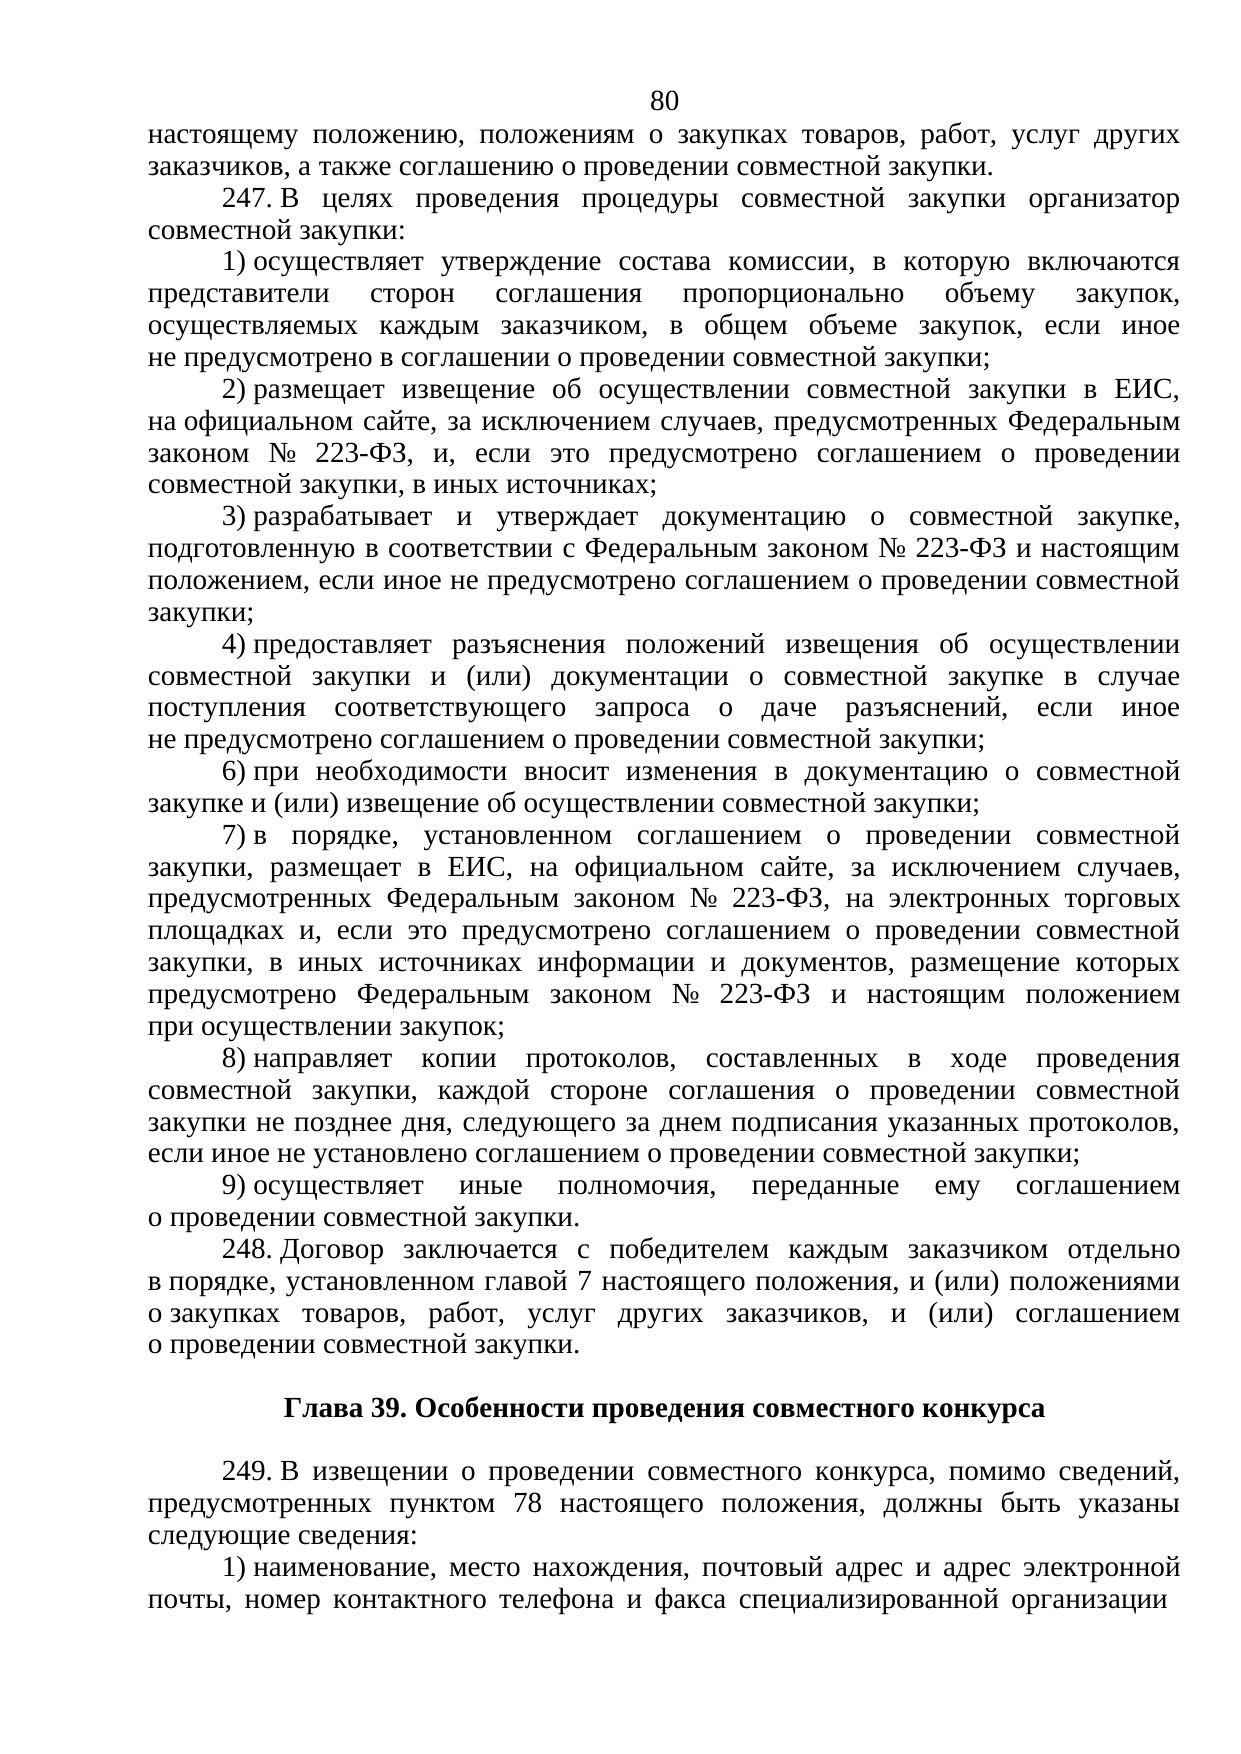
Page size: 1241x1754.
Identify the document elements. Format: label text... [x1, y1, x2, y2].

text 8) направляет копии протоколов, составленных в ходе проведения совместной закупки, каждой стороне соглашения о проведении совместной закупки не позднее дня, следующего за днем подписания указанных протоколов, если иное не установлено соглашением о проведении совместной закупки; [148, 1042, 1181, 1169]
text 7) в порядке, установленном соглашением о проведении совместной закупки, размещает в ЕИС, на официальном сайте, за исключением случаев, предусмотренных Федеральным законом № 223-ФЗ, на электронных торговых площадках и, если это предусмотрено соглашением о проведении совместной закупки, в иных источниках информации и документов, размещение которых предусмотрено Федеральным законом № 223-ФЗ и настоящим положением при осуществлении закупок; [148, 819, 1181, 1042]
text 247. В целях проведения процедуры совместной закупки организатор совместной закупки: [148, 182, 1181, 245]
text настоящему положению, положениям о закупках товаров, работ, услуг других заказчиков, а также соглашению о проведении совместной закупки. [148, 118, 1181, 182]
text 6) при необходимости вносит изменения в документацию о совместной закупке и (или) извещение об осуществлении совместной закупки; [148, 755, 1181, 819]
text 9) осуществляет иные полномочия, переданные ему соглашением о проведении совместной закупки. [148, 1169, 1181, 1233]
text 1) осуществляет утверждение состава комиссии, в которую включаются представители сторон соглашения пропорционально объему закупок, осуществляемых каждым заказчиком, в общем объеме закупок, если иное не предусмотрено в соглашении о проведении совместной закупки; [148, 245, 1181, 373]
text Глава 39. Особенности проведения совместного конкурса [148, 1392, 1181, 1424]
text 1) наименование, место нахождения, почтовый адрес и адрес электронной почты, номер контактного телефона и факса специализированной организации [148, 1551, 1181, 1614]
text 4) предоставляет разъяснения положений извещения об осуществлении совместной закупки и (или) документации о совместной закупке в случае поступления соответствующего запроса о даче разъяснений, если иное не предусмотрено соглашением о проведении совместной закупки; [148, 628, 1181, 755]
text 249. В извещении о проведении совместного конкурса, помимо сведений, предусмотренных пунктом 78 настоящего положения, должны быть указаны следующие сведения: [148, 1455, 1181, 1551]
text 3) разрабатывает и утверждает документацию о совместной закупке, подготовленную в соответствии с Федеральным законом № 223-ФЗ и настоящим положением, если иное не предусмотрено соглашением о проведении совместной закупки; [148, 500, 1181, 628]
text 248. Договор заключается с победителем каждым заказчиком отдельно в порядке, установленном главой 7 настоящего положения, и (или) положениями о закупках товаров, работ, услуг других заказчиков, и (или) соглашением о проведении совместной закупки. [148, 1233, 1181, 1360]
text 2) размещает извещение об осуществлении совместной закупки в ЕИС, на официальном сайте, за исключением случаев, предусмотренных Федеральным законом № 223-ФЗ, и, если это предусмотрено соглашением о проведении совместной закупки, в иных источниках; [148, 373, 1181, 500]
